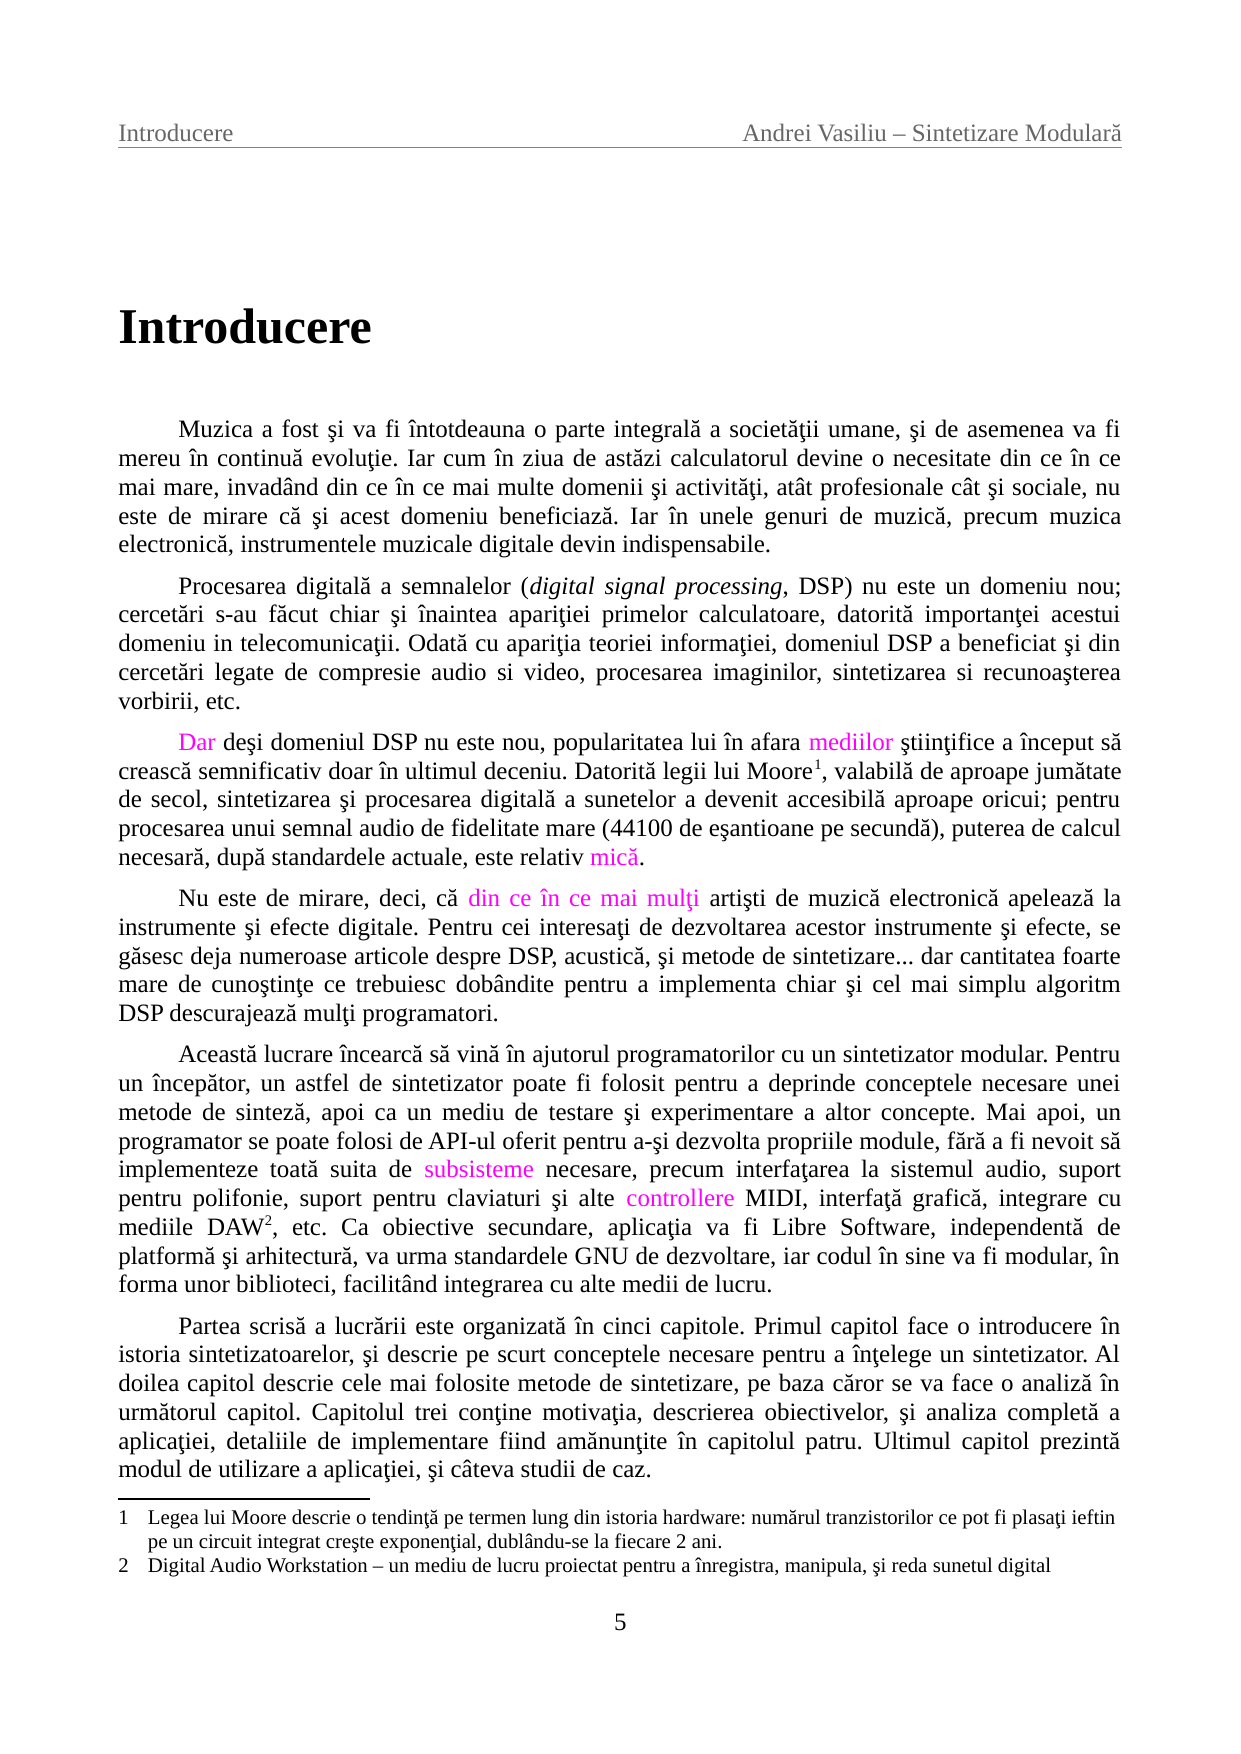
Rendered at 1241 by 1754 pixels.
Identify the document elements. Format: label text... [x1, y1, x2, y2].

text Partea scrisă a lucrării este organizată în cinci capitole. Primul capitol face o introducere în istoria sintetizatoarelor, şi descrie pe scurt conceptele necesare pentru a înţelege un sintetizator. Al doilea capitol descrie cele mai folosite metode de sintetizare, pe baza căror se va face o analiză în următorul capitol. Capitolul trei conţine motivaţia, descrierea obiectivelor, şi analiza completă a aplicaţiei, detaliile de implementare fiind amănunţite în capitolul patru. Ultimul capitol prezintă modul de utilizare a aplicaţiei, şi câteva studii de caz. [118, 1311, 1122, 1483]
text Procesarea digitală a semnalelor (digital signal processing, DSP) nu este un domeniu nou; cercetări s-au făcut chiar şi înaintea apariţiei primelor calculatoare, datorită importanţei acestui domeniu in telecomunicaţii. Odată cu apariţia teoriei informaţiei, domeniul DSP a beneficiat şi din cercetări legate de compresie audio si video, procesarea imaginilor, sintetizarea si recunoaşterea vorbirii, etc. [118, 571, 1122, 714]
text Această lucrare încearcă să vină în ajutorul programatorilor cu un sintetizator modular. Pentru un începător, un astfel de sintetizator poate fi folosit pentru a deprinde conceptele necesare unei metode de sinteză, apoi ca un mediu de testare şi experimentare a altor concepte. Mai apoi, un programator se poate folosi de API-ul oferit pentru a-şi dezvolta propriile module, fără a fi nevoit să implementeze toată suita de subsisteme necesare, precum interfaţarea la sistemul audio, suport pentru polifonie, suport pentru claviaturi şi alte controllere MIDI, interfaţă grafică, integrare cu mediile DAW, etc. Ca obiective secundare, aplicaţia va fi Libre Software, independentă de platformă şi arhitectură, va urma standardele GNU de dezvoltare, iar codul în sine va fi modular, în forma unor biblioteci, facilitând integrarea cu alte medii de lucru. [118, 1039, 1122, 1298]
text Digital Audio Workstation – un mediu de lucru proiectat pentru a înregistra, manipula, şi reda sunetul digital [118, 1553, 1122, 1577]
text Legea lui Moore descrie o tendinţă pe termen lung din istoria hardware: numărul tranzistorilor ce pot fi plasaţi ieftin pe un circuit integrat creşte exponenţial, dublându-se la fiecare 2 ani. [118, 1505, 1122, 1553]
text Muzica a fost şi va fi întotdeauna o parte integrală a societăţii umane, şi de asemenea va fi mereu în continuă evoluţie. Iar cum în ziua de astăzi calculatorul devine o necesitate din ce în ce mai mare, invadând din ce în ce mai multe domenii şi activităţi, atât profesionale cât şi sociale, nu este de mirare că şi acest domeniu beneficiază. Iar în unele genuri de muzică, precum muzica electronică, instrumentele muzicale digitale devin indispensabile. [118, 414, 1122, 558]
text Dar deşi domeniul DSP nu este nou, popularitatea lui în afara mediilor ştiinţifice a început să crească semnificativ doar în ultimul deceniu. Datorită legii lui Moore, valabilă de aproape jumătate de secol, sintetizarea şi procesarea digitală a sunetelor a devenit accesibilă aproape oricui; pentru procesarea unui semnal audio de fidelitate mare (44100 de eşantioane pe secundă), puterea de calcul necesară, după standardele actuale, este relativ mică. [118, 727, 1122, 871]
text Nu este de mirare, deci, că din ce în ce mai mulţi artişti de muzică electronică apelează la instrumente şi efecte digitale. Pentru cei interesaţi de dezvoltarea acestor instrumente şi efecte, se găsesc deja numeroase articole despre DSP, acustică, şi metode de sintetizare... dar cantitatea foarte mare de cunoştinţe ce trebuiesc dobândite pentru a implementa chiar şi cel mai simplu algoritm DSP descurajează mulţi programatori. [118, 883, 1122, 1027]
subtitle Introducere [118, 297, 1122, 354]
